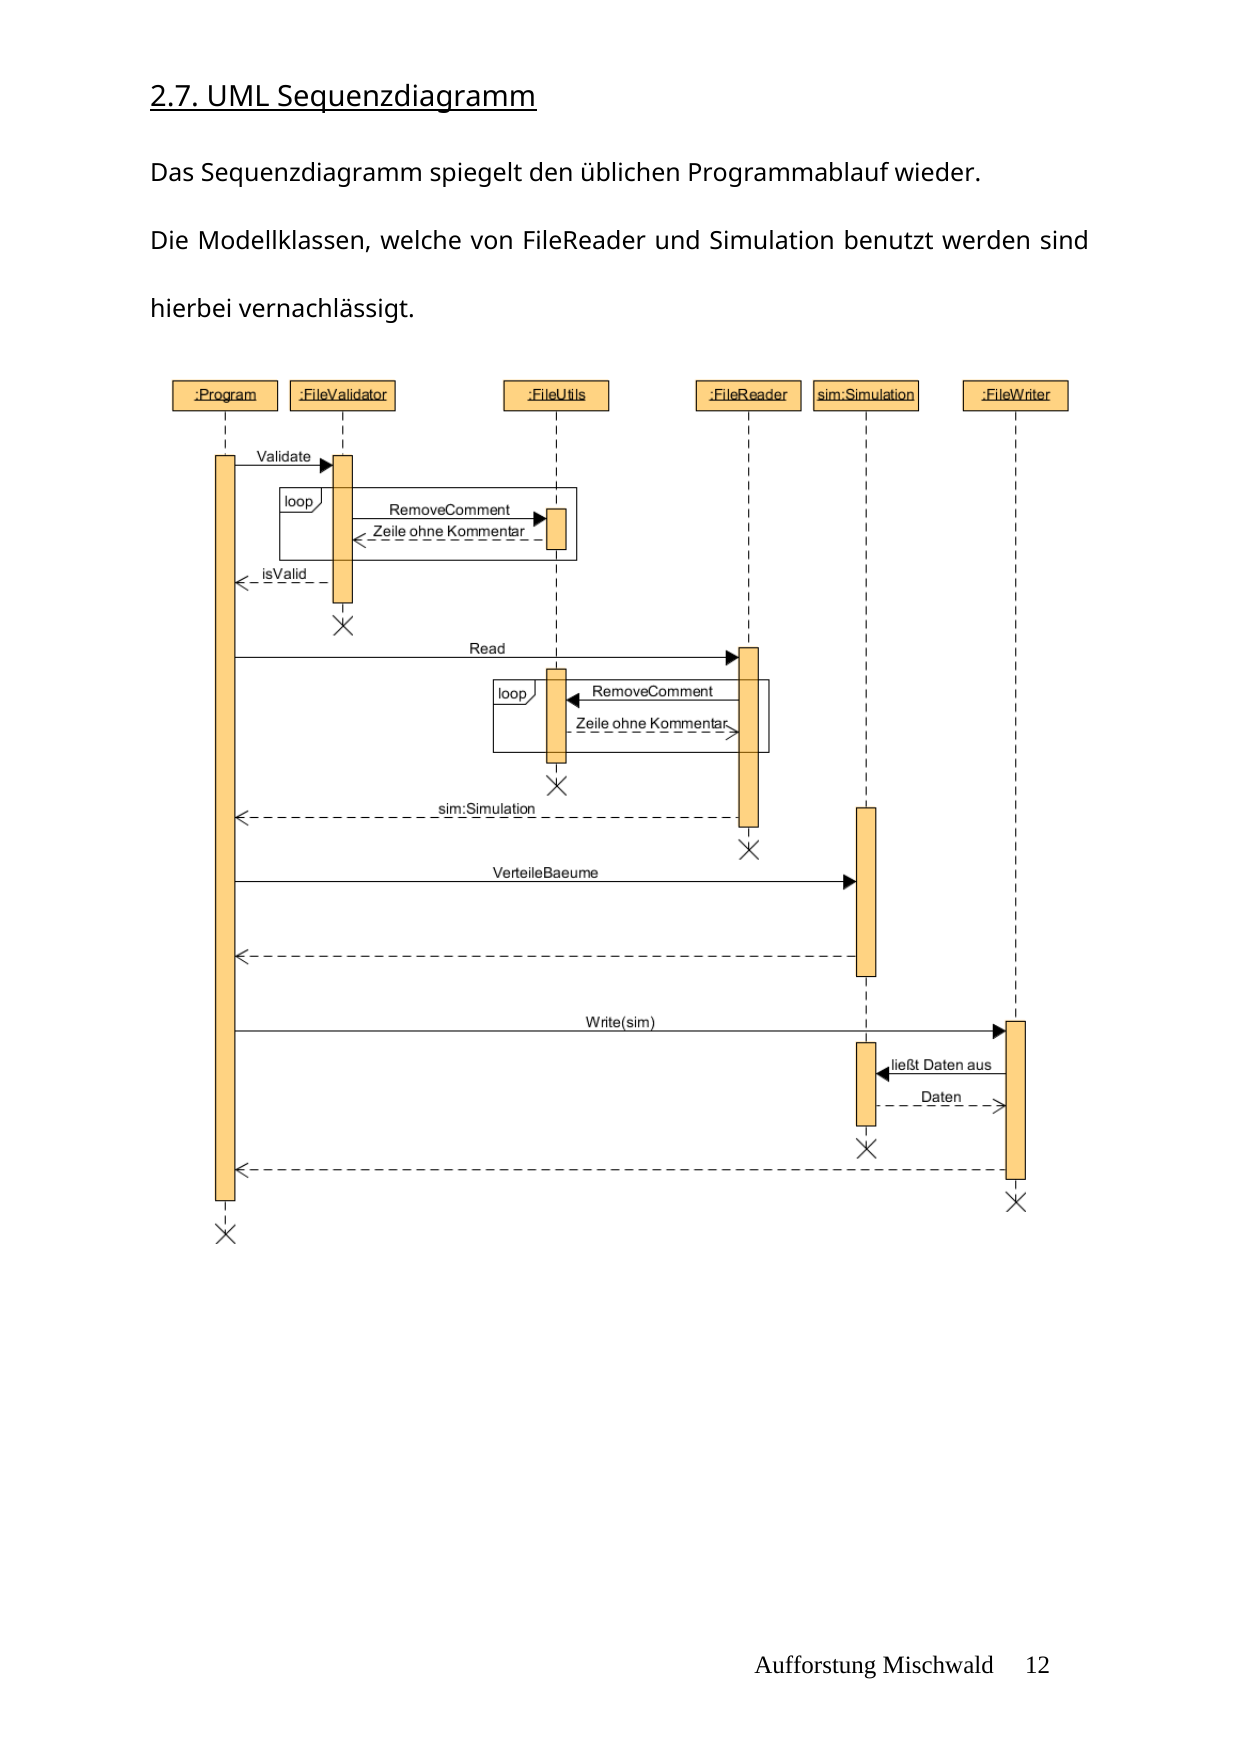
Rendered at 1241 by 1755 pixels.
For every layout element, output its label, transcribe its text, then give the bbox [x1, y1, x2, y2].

text Die Modellklassen, welche von FileReader und Simulation benutzt werden sind hierbei vernachlässigt. [150, 222, 1090, 325]
text Das Sequenzdiagramm spiegelt den üblichen Programmablauf wieder. [150, 154, 1090, 188]
subtitle 2.7. UML Sequenzdiagramm [150, 75, 1090, 115]
